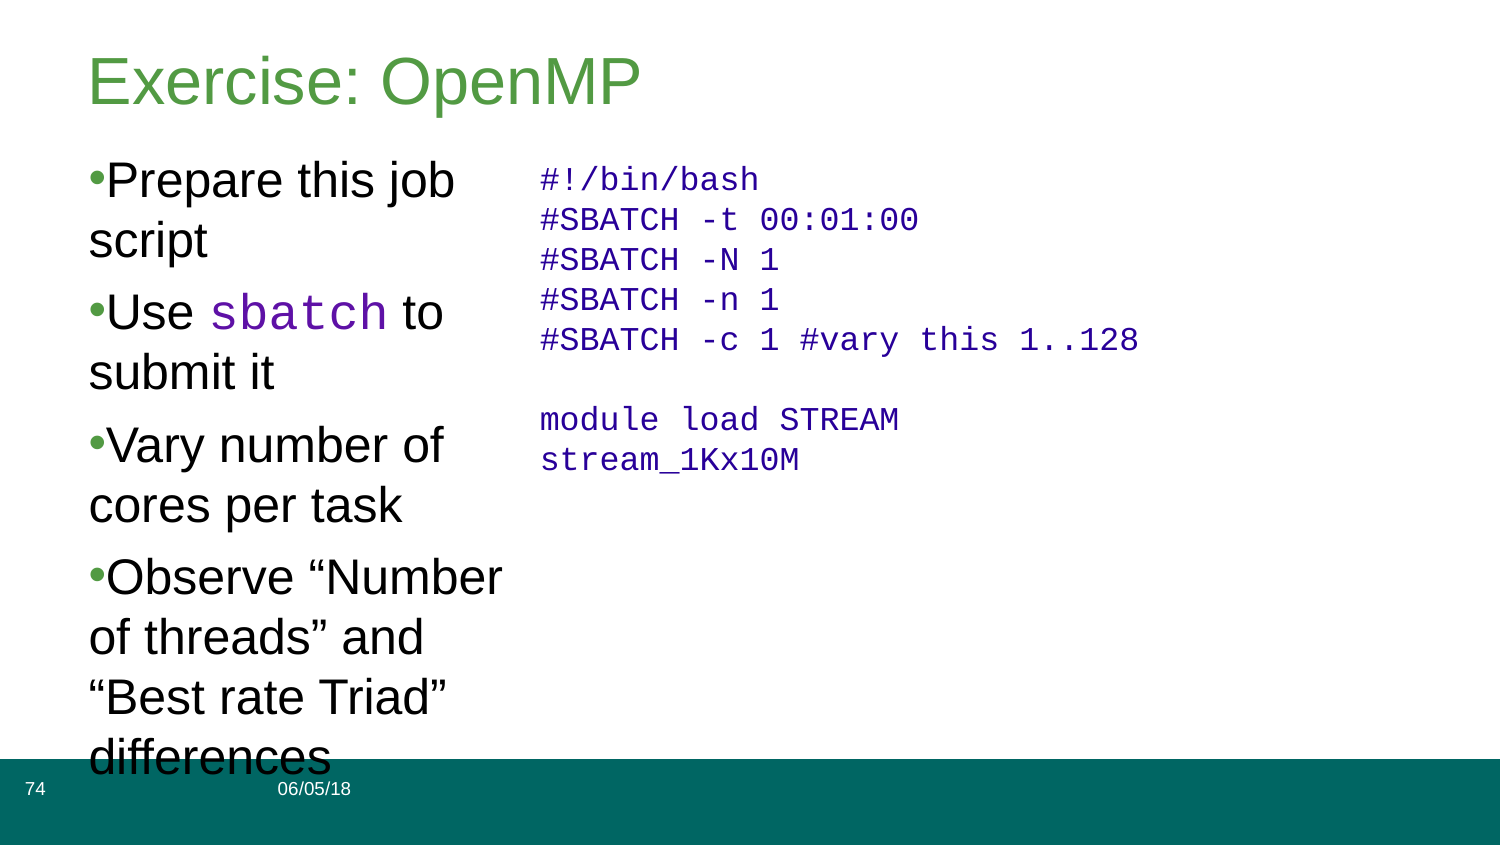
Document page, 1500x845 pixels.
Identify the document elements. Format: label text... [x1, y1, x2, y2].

text_box 06/05/18 [277, 776, 553, 799]
title Exercise: OpenMP [87, 37, 1426, 132]
text_box [24, 776, 76, 799]
list Prepare this job script Use sbatch to submit it Vary number of cores per task Observe “Number of threads” and “Best rate Triad” differences [88, 147, 511, 785]
text_box #!/bin/bash #SBATCH -t 00:01:00 #SBATCH -N 1 #SBATCH -n 1 #SBATCH -c 1 #vary this 1..128 module load STREAM stream_1Kx10M [525, 150, 1500, 705]
